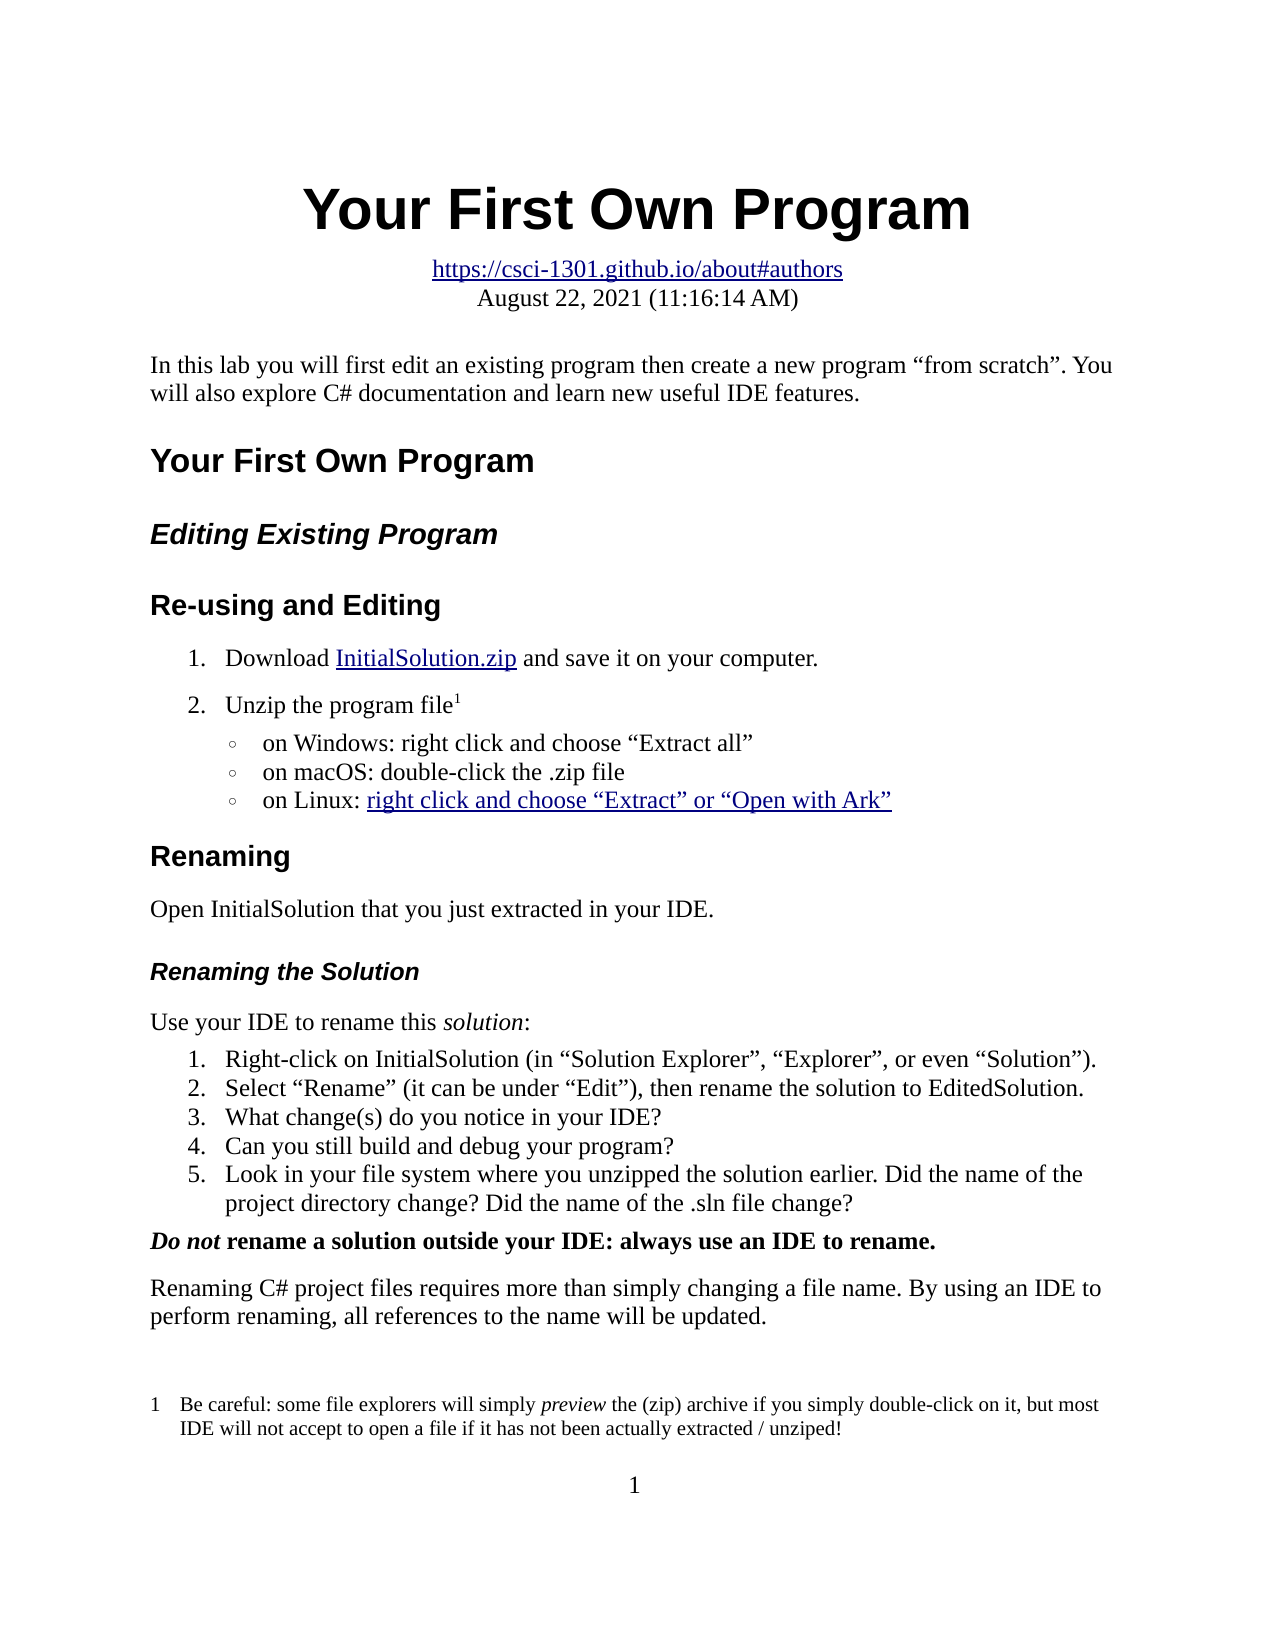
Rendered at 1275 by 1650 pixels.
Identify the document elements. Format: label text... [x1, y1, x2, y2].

list What change(s) do you notice in your IDE? [187, 1102, 1125, 1131]
list Look in your file system where you unzipped the solution earlier. Did the name of the project directory change? Did the name of the .sln file change? [187, 1159, 1125, 1217]
title Your First Own Program [150, 175, 1125, 242]
list Right-click on InitialSolution (in “Solution Explorer”, “Explorer”, or even “Solution”). [187, 1044, 1125, 1073]
subtitle Re-using and Editing [150, 588, 1125, 622]
subtitle Your First Own Program [150, 441, 1125, 480]
subtitle Editing Existing Program [150, 517, 1125, 551]
text Do not rename a solution outside your IDE: always use an IDE to rename. [150, 1226, 1125, 1255]
text In this lab you will first edit an existing program then create a new program “from scratch”. You will also explore C# documentation and learn new useful IDE features. [150, 350, 1125, 407]
list Be careful: some file explorers will simply preview the (zip) archive if you simply double-click on it, but most IDE will not accept to open a file if it has not been actually extracted / unziped! [150, 1392, 1125, 1440]
list on Linux: right click and choose “Extract” or “Open with Ark” [225, 785, 1125, 814]
list on macOS: double-click the .zip file [225, 757, 1125, 785]
text August 22, 2021 (11:16:14 AM) [150, 283, 1125, 312]
text https://csci-1301.github.io/about#authors [150, 254, 1125, 283]
list Can you still build and debug your program? [187, 1131, 1125, 1159]
text Use your IDE to rename this solution: [150, 1007, 1125, 1036]
list Download InitialSolution.zip and save it on your computer. [187, 643, 1125, 672]
list Select “Rename” (it can be under “Edit”), then rename the solution to EditedSolution. [187, 1073, 1125, 1102]
list Unzip the program file [187, 690, 1125, 719]
text Open InitialSolution that you just extracted in your IDE. [150, 894, 1125, 923]
text Renaming C# project files requires more than simply changing a file name. By using an IDE to perform renaming, all references to the name will be updated. [150, 1273, 1125, 1330]
subtitle Renaming the Solution [150, 957, 1125, 985]
subtitle Renaming [150, 839, 1125, 873]
list on Windows: right click and choose “Extract all” [225, 728, 1125, 757]
